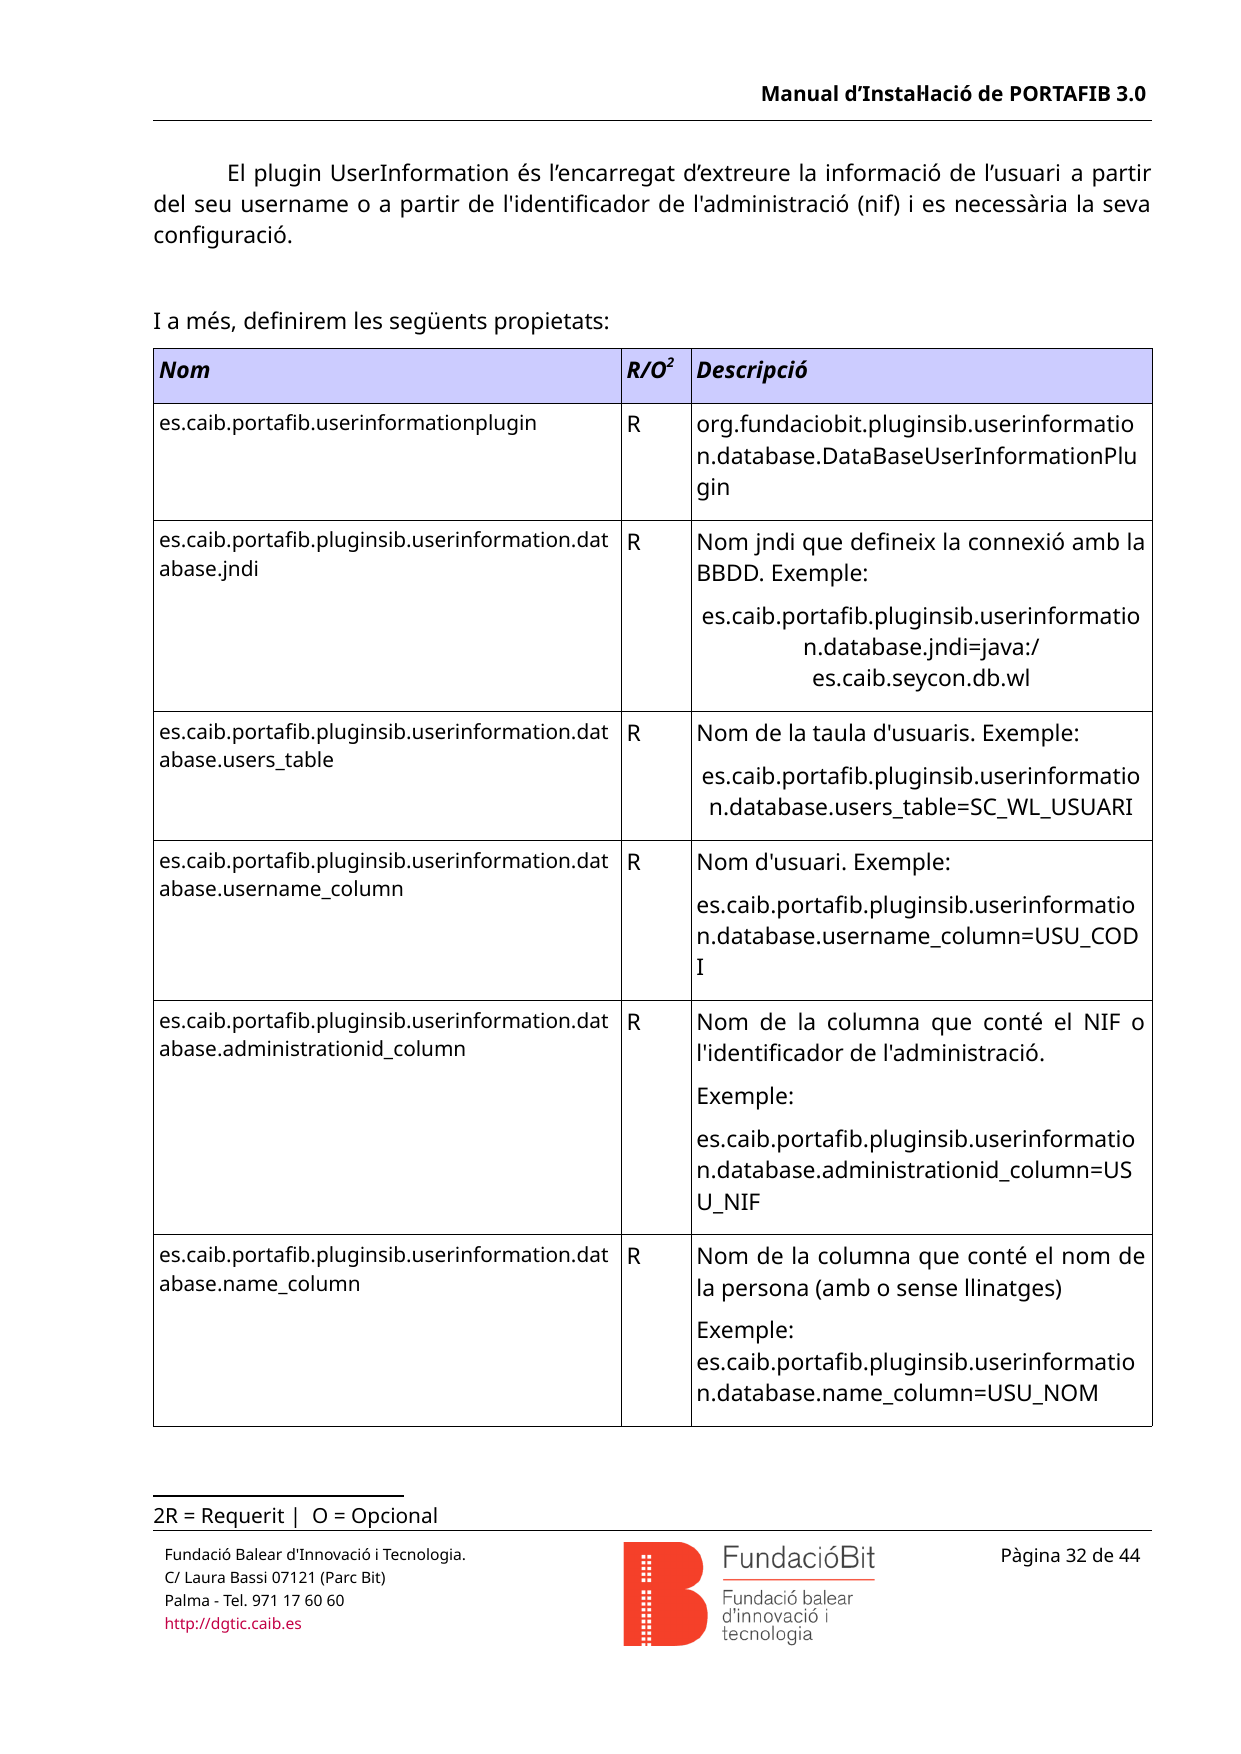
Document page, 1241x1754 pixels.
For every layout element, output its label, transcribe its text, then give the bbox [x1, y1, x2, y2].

table_cell Nom d'usuari. Exemple: es.caib.portafib.pluginsib.userinformation.database.username_column=USU_CODI [692, 841, 1152, 1000]
table_cell es.caib.portafib.userinformationplugin [154, 404, 621, 520]
table_cell Nom de la columna que conté el NIF o l'identificador de l'administració. Exemple: es.caib.portafib.pluginsib.userinformation.database.administrationid_column=USU_NIF [692, 1001, 1152, 1234]
table_cell org.fundaciobit.pluginsib.userinformation.database.DataBaseUserInformationPlugin [692, 404, 1152, 520]
table_cell R [622, 712, 691, 840]
table_cell Nom de la taula d'usuaris. Exemple: es.caib.portafib.pluginsib.userinformation.database.users_table=SC_WL_USUARI [692, 712, 1152, 840]
picture [623, 1542, 875, 1646]
table_cell es.caib.portafib.pluginsib.userinformation.database.users_table [154, 712, 621, 840]
table_cell R [622, 1235, 691, 1426]
table_cell es.caib.portafib.pluginsib.userinformation.database.jndi [154, 521, 621, 711]
table_cell es.caib.portafib.pluginsib.userinformation.database.username_column [154, 841, 621, 1000]
table_cell es.caib.portafib.pluginsib.userinformation.database.name_column [154, 1235, 621, 1426]
table_cell R [622, 521, 691, 711]
table_header Nom [154, 349, 621, 403]
table_cell R [622, 841, 691, 1000]
table_cell Nom jndi que defineix la connexió amb la BBDD. Exemple: es.caib.portafib.pluginsib.userinformation.database.jndi=java:/es.caib.seycon.db.wl [692, 521, 1152, 711]
text El plugin UserInformation és l’encarregat d’extreure la informació de l’usuari a partir del seu username o a partir de l'identificador de l'administració (nif) i es necessària la seva configuració. [153, 156, 1152, 250]
text I a més, definirem les següents propietats: [153, 305, 1152, 336]
table_cell Nom de la columna que conté el nom de la persona (amb o sense llinatges) Exemple: es.caib.portafib.pluginsib.userinformation.database.name_column=USU_NOM [692, 1235, 1152, 1426]
table_cell R [622, 1001, 691, 1234]
table_header R/O [622, 349, 691, 403]
table_cell es.caib.portafib.pluginsib.userinformation.database.administrationid_column [154, 1001, 621, 1234]
table_header Descripció [692, 349, 1152, 403]
table_cell R [622, 404, 691, 520]
